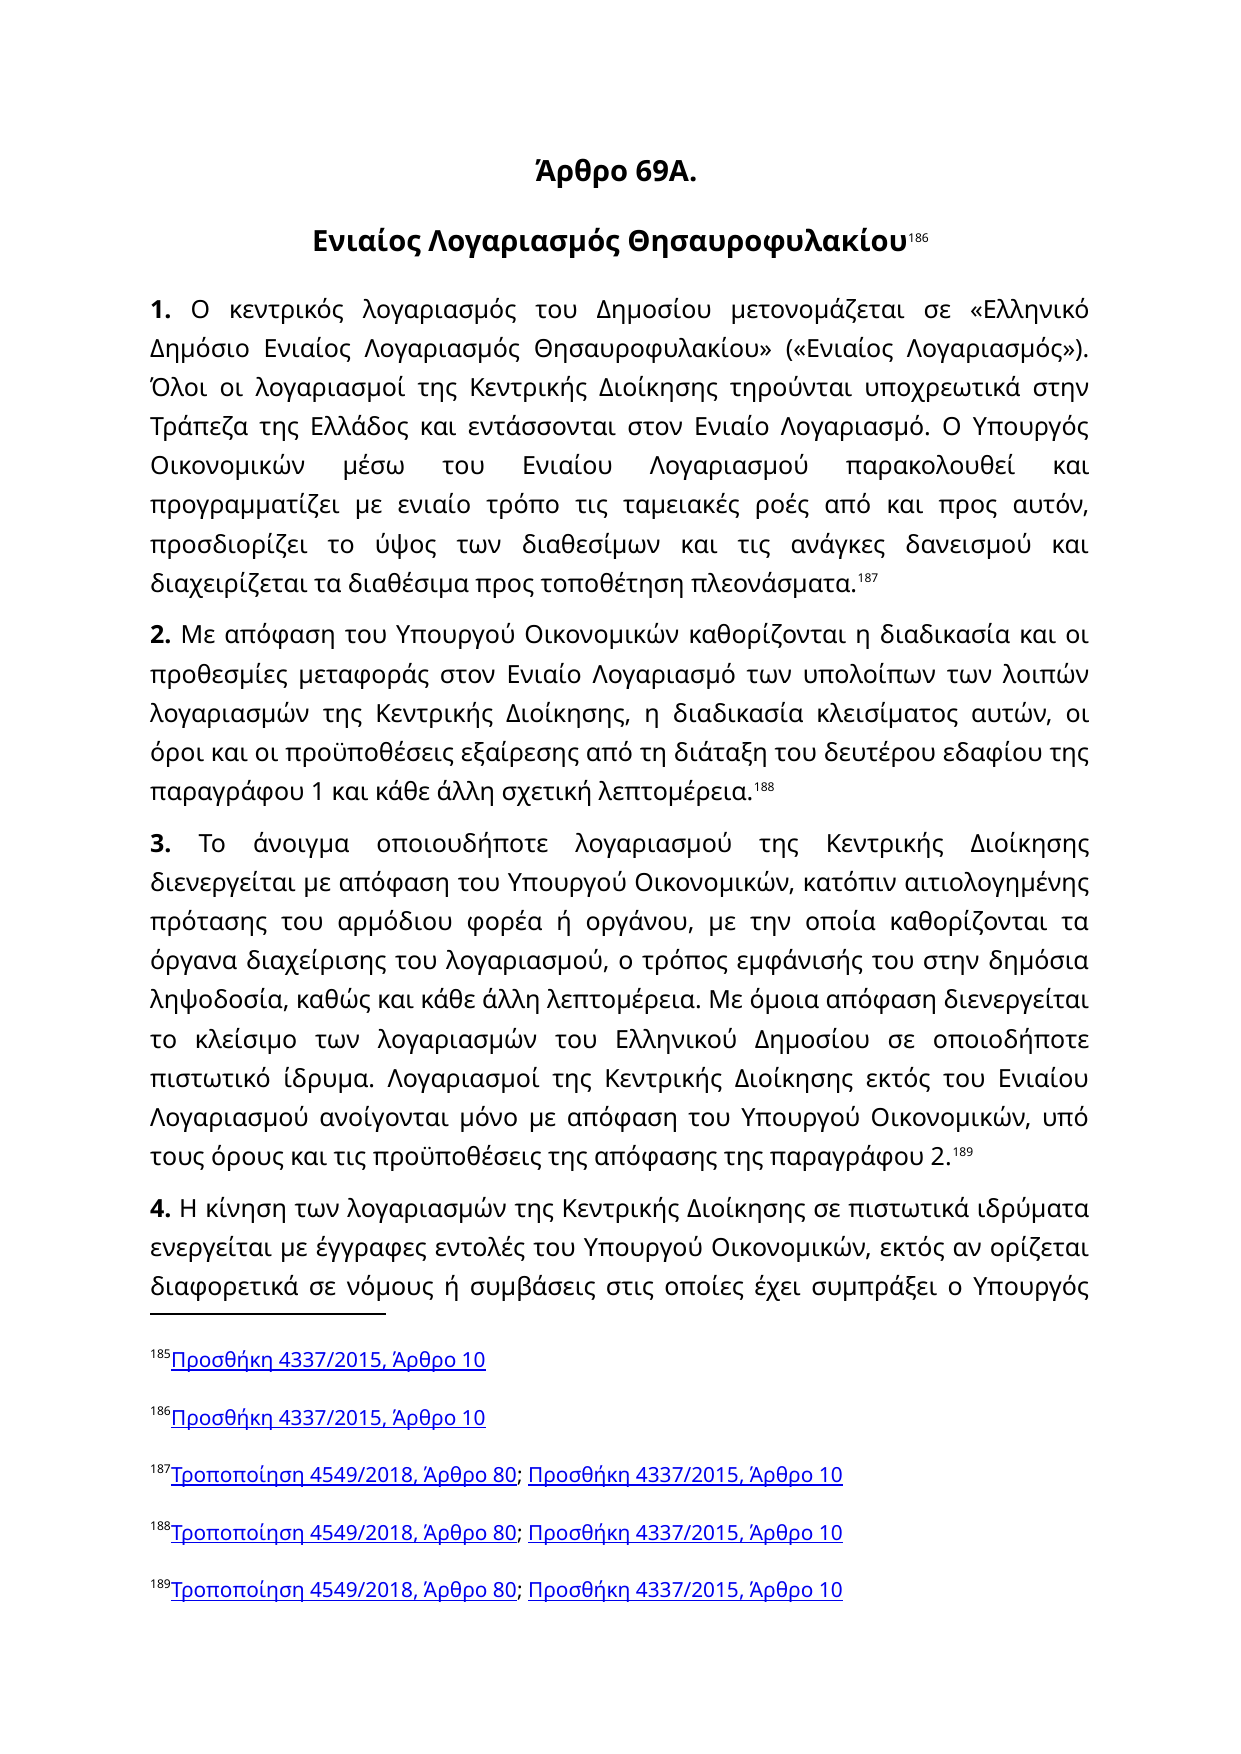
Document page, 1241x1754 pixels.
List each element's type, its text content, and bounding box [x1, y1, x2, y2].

text 4. Η κίνηση των λογαριασμών της Κεντρικής Διοίκησης σε πιστωτικά ιδρύματα ενεργείται με έγγραφες εντολές του Υπουργού Οικονομικών, εκτός αν ορίζεται διαφορετικά σε νόμους ή συμβάσεις στις οποίες έχει συμπράξει ο Υπουργός [150, 1190, 1090, 1303]
subtitle Άρθρο 69Α. [150, 150, 1090, 190]
text 3. Το άνοιγμα οποιουδήποτε λογαριασμού της Κεντρικής Διοίκησης διενεργείται με απόφαση του Υπουργού Οικονομικών, κατόπιν αιτιολογημένης πρότασης του αρμόδιου φορέα ή οργάνου, με την οποία καθορίζονται τα όργανα διαχείρισης του λογαριασμού, ο τρόπος εμφάνισής του στην δημόσια ληψοδοσία, καθώς και κάθε άλλη λεπτομέρεια. Με όμοια απόφαση διενεργείται το κλείσιμο των λογαριασμών του Ελληνικού Δημοσίου σε οποιοδήποτε πιστωτικό ίδρυμα. Λογαριασμοί της Κεντρικής Διοίκησης εκτός του Ενιαίου Λογαριασμού ανοίγονται μόνο με απόφαση του Υπουργού Οικονομικών, υπό τους όρους και τις προϋποθέσεις της απόφασης της παραγράφου 2. [150, 825, 1090, 1173]
text Τροποποίηση 4549/2018, Άρθρο 80; Προσθήκη 4337/2015, Άρθρο 10 [150, 1518, 1090, 1546]
text Τροποποίηση 4549/2018, Άρθρο 80; Προσθήκη 4337/2015, Άρθρο 10 [150, 1576, 1090, 1604]
text Προσθήκη 4337/2015, Άρθρο 10 [150, 1403, 1090, 1431]
text 2. Με απόφαση του Υπουργού Οικονομικών καθορίζονται η διαδικασία και οι προθεσμίες μεταφοράς στον Ενιαίο Λογαριασμό των υπολοίπων των λοιπών λογαριασμών της Κεντρικής Διοίκησης, η διαδικασία κλεισίματος αυτών, οι όροι και οι προϋποθέσεις εξαίρεσης από τη διάταξη του δευτέρου εδαφίου της παραγράφου 1 και κάθε άλλη σχετική λεπτομέρεια. [150, 617, 1090, 808]
text Προσθήκη 4337/2015, Άρθρο 10 [150, 1345, 1090, 1373]
text Τροποποίηση 4549/2018, Άρθρο 80; Προσθήκη 4337/2015, Άρθρο 10 [150, 1460, 1090, 1489]
subtitle Ενιαίος Λογαριασμός Θησαυροφυλακίου [150, 221, 1090, 260]
text 1. Ο κεντρικός λογαριασμός του Δημοσίου μετονομάζεται σε «Ελληνικό Δημόσιο Ενιαίος Λογαριασμός Θησαυροφυλακίου» («Ενιαίος Λογαριασμός»). Όλοι οι λογαριασμοί της Κεντρικής Διοίκησης τηρούνται υποχρεωτικά στην Τράπεζα της Ελλάδος και εντάσσονται στον Ενιαίο Λογαριασμό. Ο Υπουργός Οικονομικών μέσω του Ενιαίου Λογαριασμού παρακολουθεί και προγραμματίζει με ενιαίο τρόπο τις ταμειακές ροές από και προς αυτόν, προσδιορίζει το ύψος των διαθεσίμων και τις ανάγκες δανεισμού και διαχειρίζεται τα διαθέσιμα προς τοποθέτηση πλεονάσματα. [150, 291, 1090, 599]
